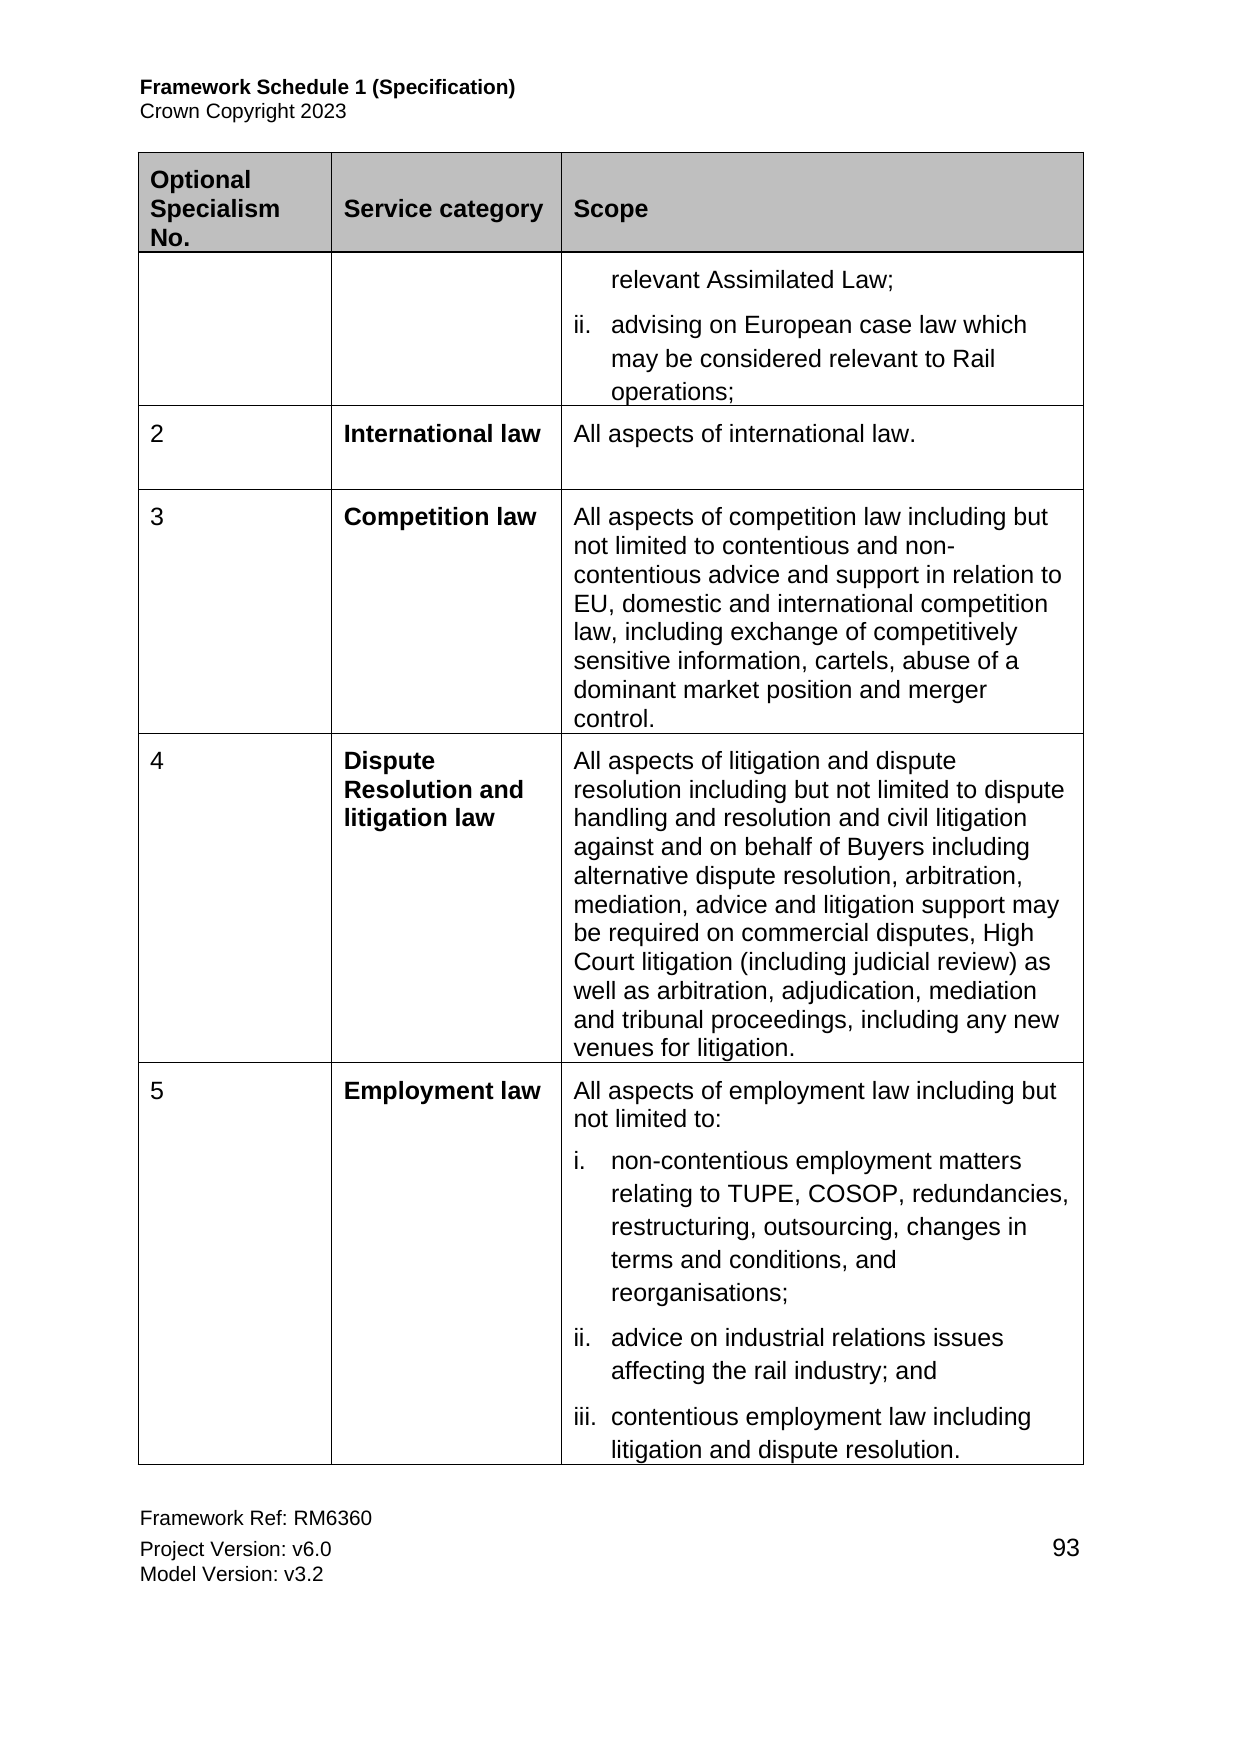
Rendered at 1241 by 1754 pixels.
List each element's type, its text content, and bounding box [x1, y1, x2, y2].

table_cell All aspects of employment law including but not limited to: non-contentious employment matters relating to TUPE, COSOP, redundancies, restructuring, outsourcing, changes in terms and conditions, and reorganisations; advice on industrial relations issues affecting the rail industry; and contentious employment law including litigation and dispute resolution. [562, 1063, 1083, 1464]
table_cell Competition law [332, 490, 561, 732]
table_cell All aspects of competition law including but not limited to contentious and non-contentious advice and support in relation to EU, domestic and international competition law, including exchange of competitively sensitive information, cartels, abuse of a dominant market position and merger control. [562, 490, 1083, 732]
table_cell All aspects of international law. [562, 406, 1083, 489]
table_cell All aspects of litigation and dispute resolution including but not limited to dispute handling and resolution and civil litigation against and on behalf of Buyers including alternative dispute resolution, arbitration, mediation, advice and litigation support may be required on commercial disputes, High Court litigation (including judicial review) as well as arbitration, adjudication, mediation and tribunal proceedings, including any new venues for litigation. [562, 734, 1083, 1062]
table_cell [139, 253, 331, 405]
table_cell 3 [139, 490, 331, 732]
table_cell 5 [139, 1063, 331, 1464]
table_header Scope [562, 153, 1083, 251]
table_cell [332, 253, 561, 405]
table_cell Dispute Resolution and litigation law [332, 734, 561, 1062]
table_cell International law [332, 406, 561, 489]
table_header Service category [332, 153, 561, 251]
table_cell 4 [139, 734, 331, 1062]
table_cell relevant Assimilated Law; advising on European case law which may be considered relevant to Rail operations; [562, 253, 1083, 405]
table_cell 2 [139, 406, 331, 489]
table_header Optional Specialism No. [139, 153, 331, 251]
table_cell Employment law [332, 1063, 561, 1464]
